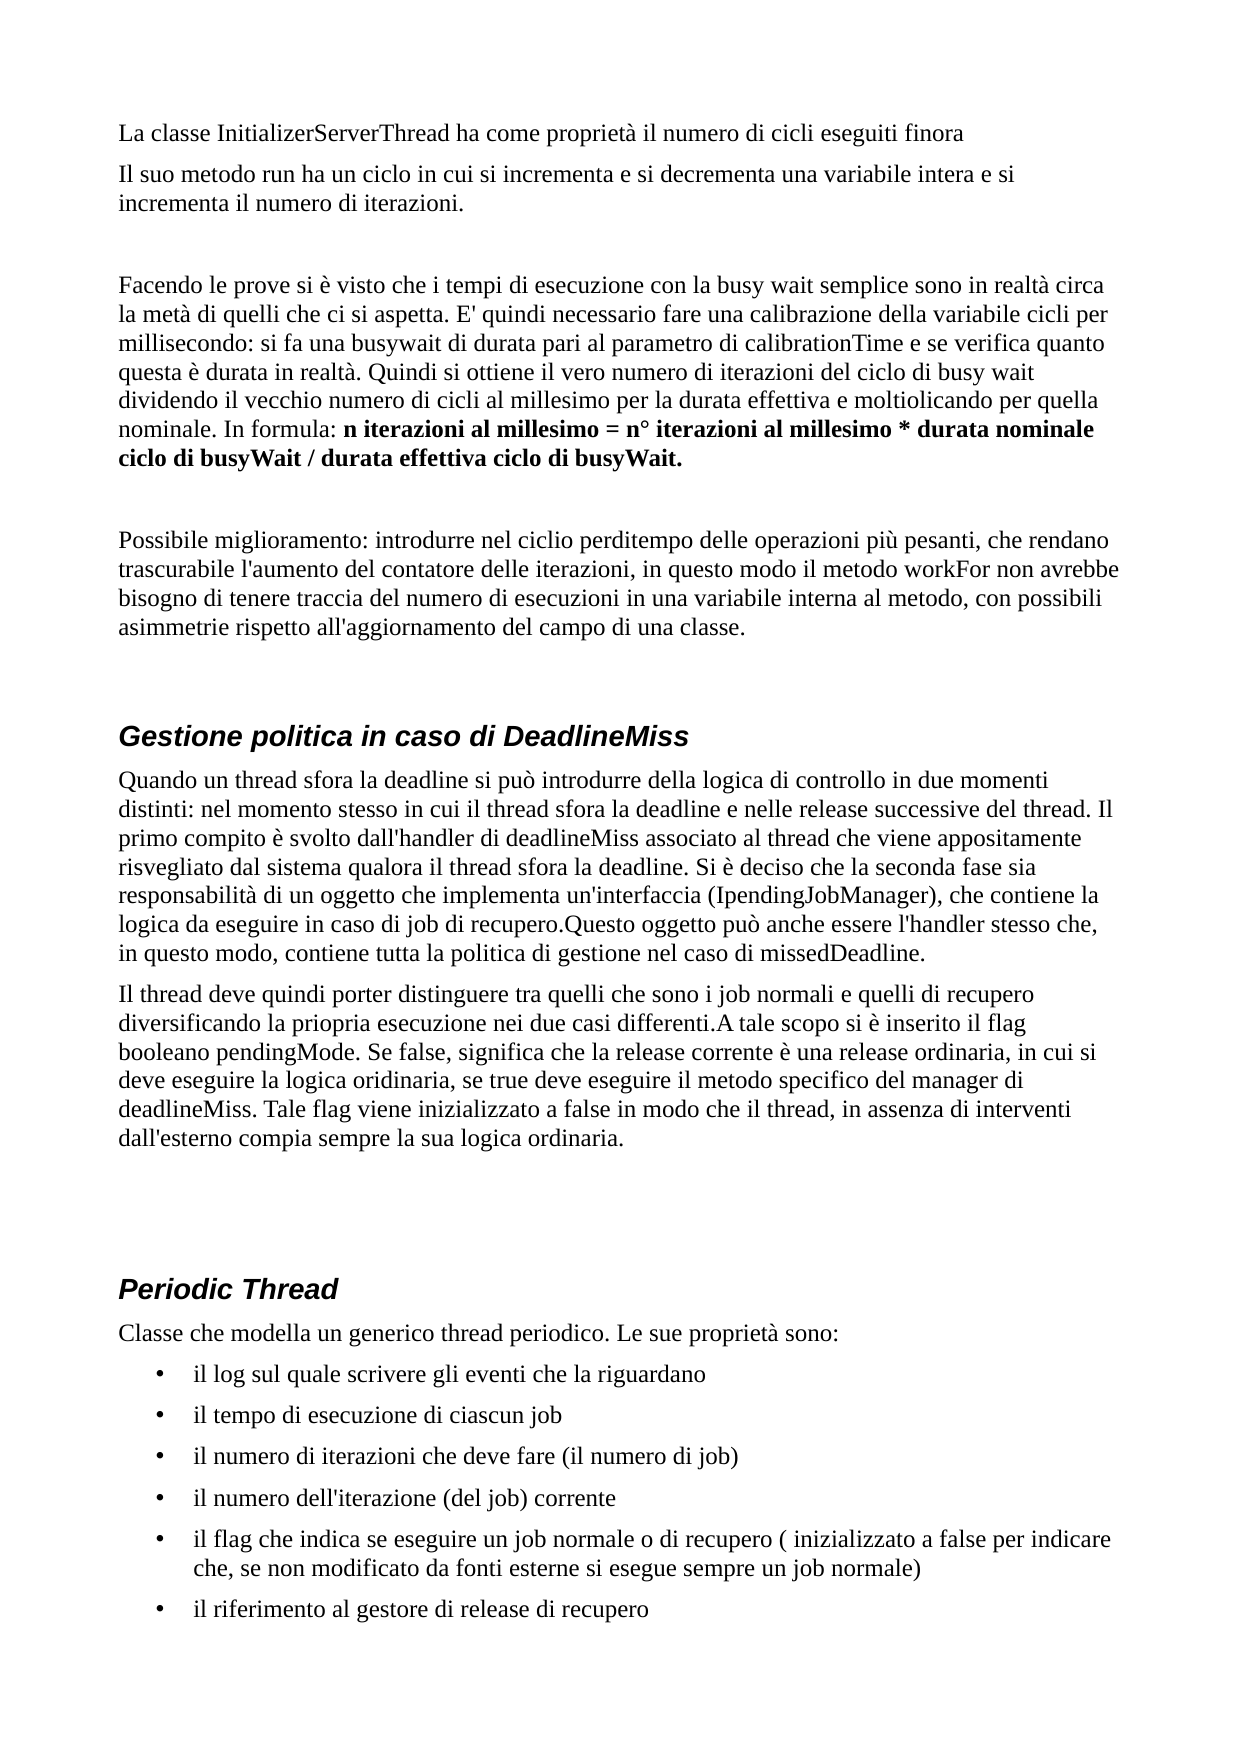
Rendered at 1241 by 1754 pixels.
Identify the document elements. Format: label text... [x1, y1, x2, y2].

list il flag che indica se eseguire un job normale o di recupero ( inizializzato a false per indicare che, se non modificato da fonti esterne si esegue sempre un job normale) [156, 1524, 1122, 1581]
text Il thread deve quindi porter distinguere tra quelli che sono i job normali e quelli di recupero diversificando la priopria esecuzione nei due casi differenti.A tale scopo si è inserito il flag booleano pendingMode. Se false, significa che la release corrente è una release ordinaria, in cui si deve eseguire la logica oridinaria, se true deve eseguire il metodo specifico del manager di deadlineMiss. Tale flag viene inizializzato a false in modo che il thread, in assenza di interventi dall'esterno compia sempre la sua logica ordinaria. [118, 979, 1122, 1152]
text Il suo metodo run ha un ciclo in cui si incrementa e si decrementa una variabile intera e si incrementa il numero di iterazioni. [118, 159, 1122, 217]
subtitle Gestione politica in caso di DeadlineMiss [118, 719, 1122, 753]
subtitle Periodic Thread [118, 1272, 1122, 1305]
list il log sul quale scrivere gli eventi che la riguardano [156, 1359, 1122, 1388]
list il riferimento al gestore di release di recupero [156, 1594, 1122, 1623]
list il numero dell'iterazione (del job) corrente [156, 1483, 1122, 1511]
text Classe che modella un generico thread periodico. Le sue proprietà sono: [118, 1318, 1122, 1346]
text Facendo le prove si è visto che i tempi di esecuzione con la busy wait semplice sono in realtà circa la metà di quelli che ci si aspetta. E' quindi necessario fare una calibrazione della variabile cicli per millisecondo: si fa una busywait di durata pari al parametro di calibrationTime e se verifica quanto questa è durata in realtà. Quindi si ottiene il vero numero di iterazioni del ciclo di busy wait dividendo il vecchio numero di cicli al millesimo per la durata effettiva e moltiolicando per quella nominale. In formula: n iterazioni al millesimo = n° iterazioni al millesimo * durata nominale ciclo di busyWait / durata effettiva ciclo di busyWait. [118, 271, 1122, 472]
text La classe InitializerServerThread ha come proprietà il numero di cicli eseguiti finora [118, 118, 1122, 147]
list il numero di iterazioni che deve fare (il numero di job) [156, 1441, 1122, 1470]
text Quando un thread sfora la deadline si può introdurre della logica di controllo in due momenti distinti: nel momento stesso in cui il thread sfora la deadline e nelle release successive del thread. Il primo compito è svolto dall'handler di deadlineMiss associato al thread che viene appositamente risvegliato dal sistema qualora il thread sfora la deadline. Si è deciso che la seconda fase sia responsabilità di un oggetto che implementa un'interfaccia (IpendingJobManager), che contiene la logica da eseguire in caso di job di recupero.Questo oggetto può anche essere l'handler stesso che, in questo modo, contiene tutta la politica di gestione nel caso di missedDeadline. [118, 765, 1122, 967]
list il tempo di esecuzione di ciascun job [156, 1400, 1122, 1429]
text Possibile miglioramento: introdurre nel ciclio perditempo delle operazioni più pesanti, che rendano trascurabile l'aumento del contatore delle iterazioni, in questo modo il metodo workFor non avrebbe bisogno di tenere traccia del numero di esecuzioni in una variabile interna al metodo, con possibili asimmetrie rispetto all'aggiornamento del campo di una classe. [118, 526, 1122, 641]
